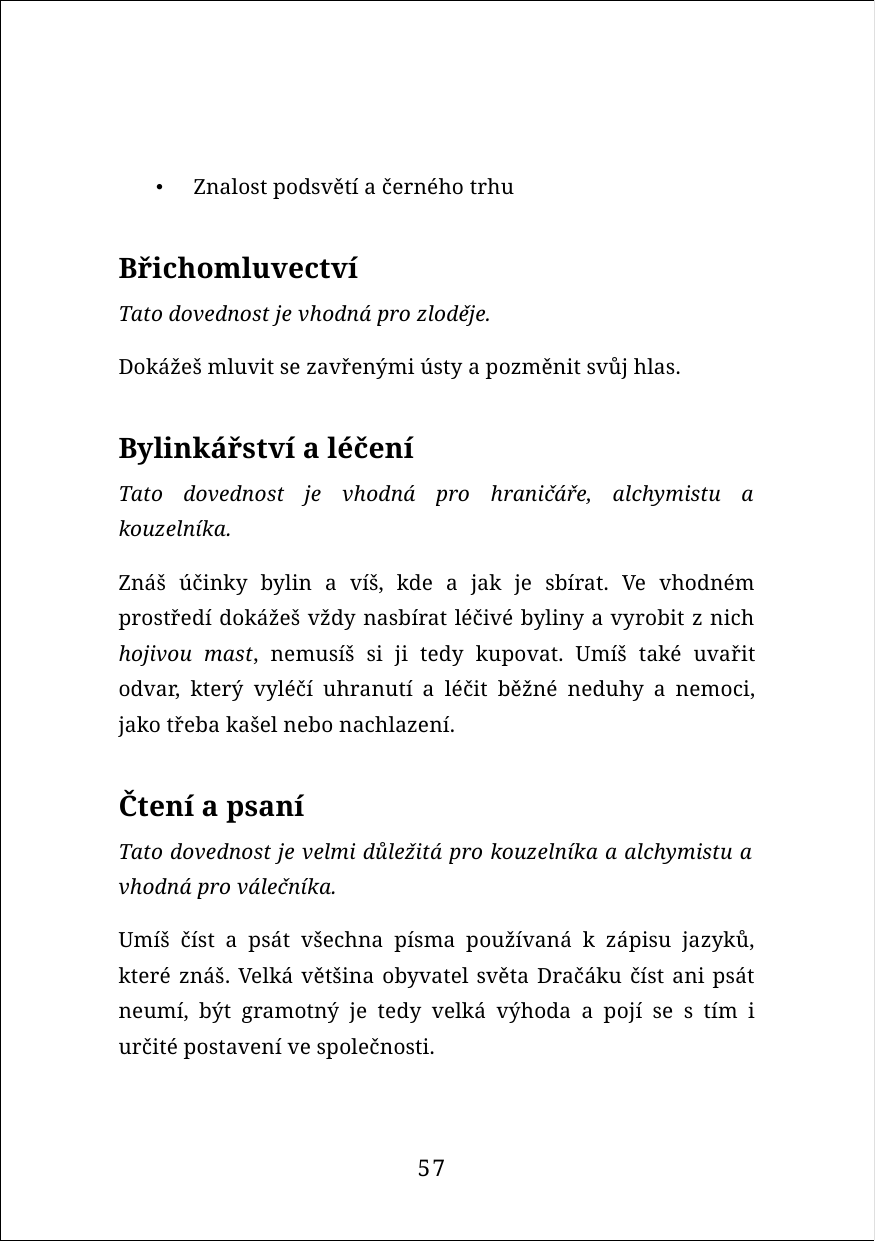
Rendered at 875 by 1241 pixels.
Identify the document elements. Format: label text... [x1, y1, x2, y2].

text Tato dovednost je velmi důležitá pro kouzelníka a alchymistu a vhodná pro válečníka. [118, 837, 756, 901]
subtitle Bylinkářství a léčení [118, 429, 756, 467]
text Tato dovednost je vhodná pro zloděje. [118, 299, 756, 327]
subtitle Čtení a psaní [118, 787, 756, 825]
subtitle Břichomluvectví [118, 249, 756, 287]
text Dokážeš mluvit se zavřenými ústy a pozměnit svůj hlas. [118, 352, 756, 380]
list Znalost podsvětí a černého trhu [156, 172, 756, 200]
text Znáš účinky bylin a víš, kde a jak je sbírat. Ve vhodném prostředí dokážeš vždy nasbírat léčivé byliny a vyrobit z nich hojivou mast, nemusíš si ji tedy kupovat. Umíš také uvařit odvar, který vyléčí uhranutí a léčit běžné neduhy a nemoci, jako třeba kašel nebo nachlazení. [118, 568, 756, 738]
text Tato dovednost je vhodná pro hraničáře, alchymistu a kouzelníka. [118, 479, 756, 543]
text Umíš číst a psát všechna písma používaná k zápisu jazyků, které znáš. Velká většina obyvatel světa Dračáku číst ani psát neumí, být gramotný je tedy velká výhoda a pojí se s tím i určité postavení ve společnosti. [118, 926, 756, 1061]
